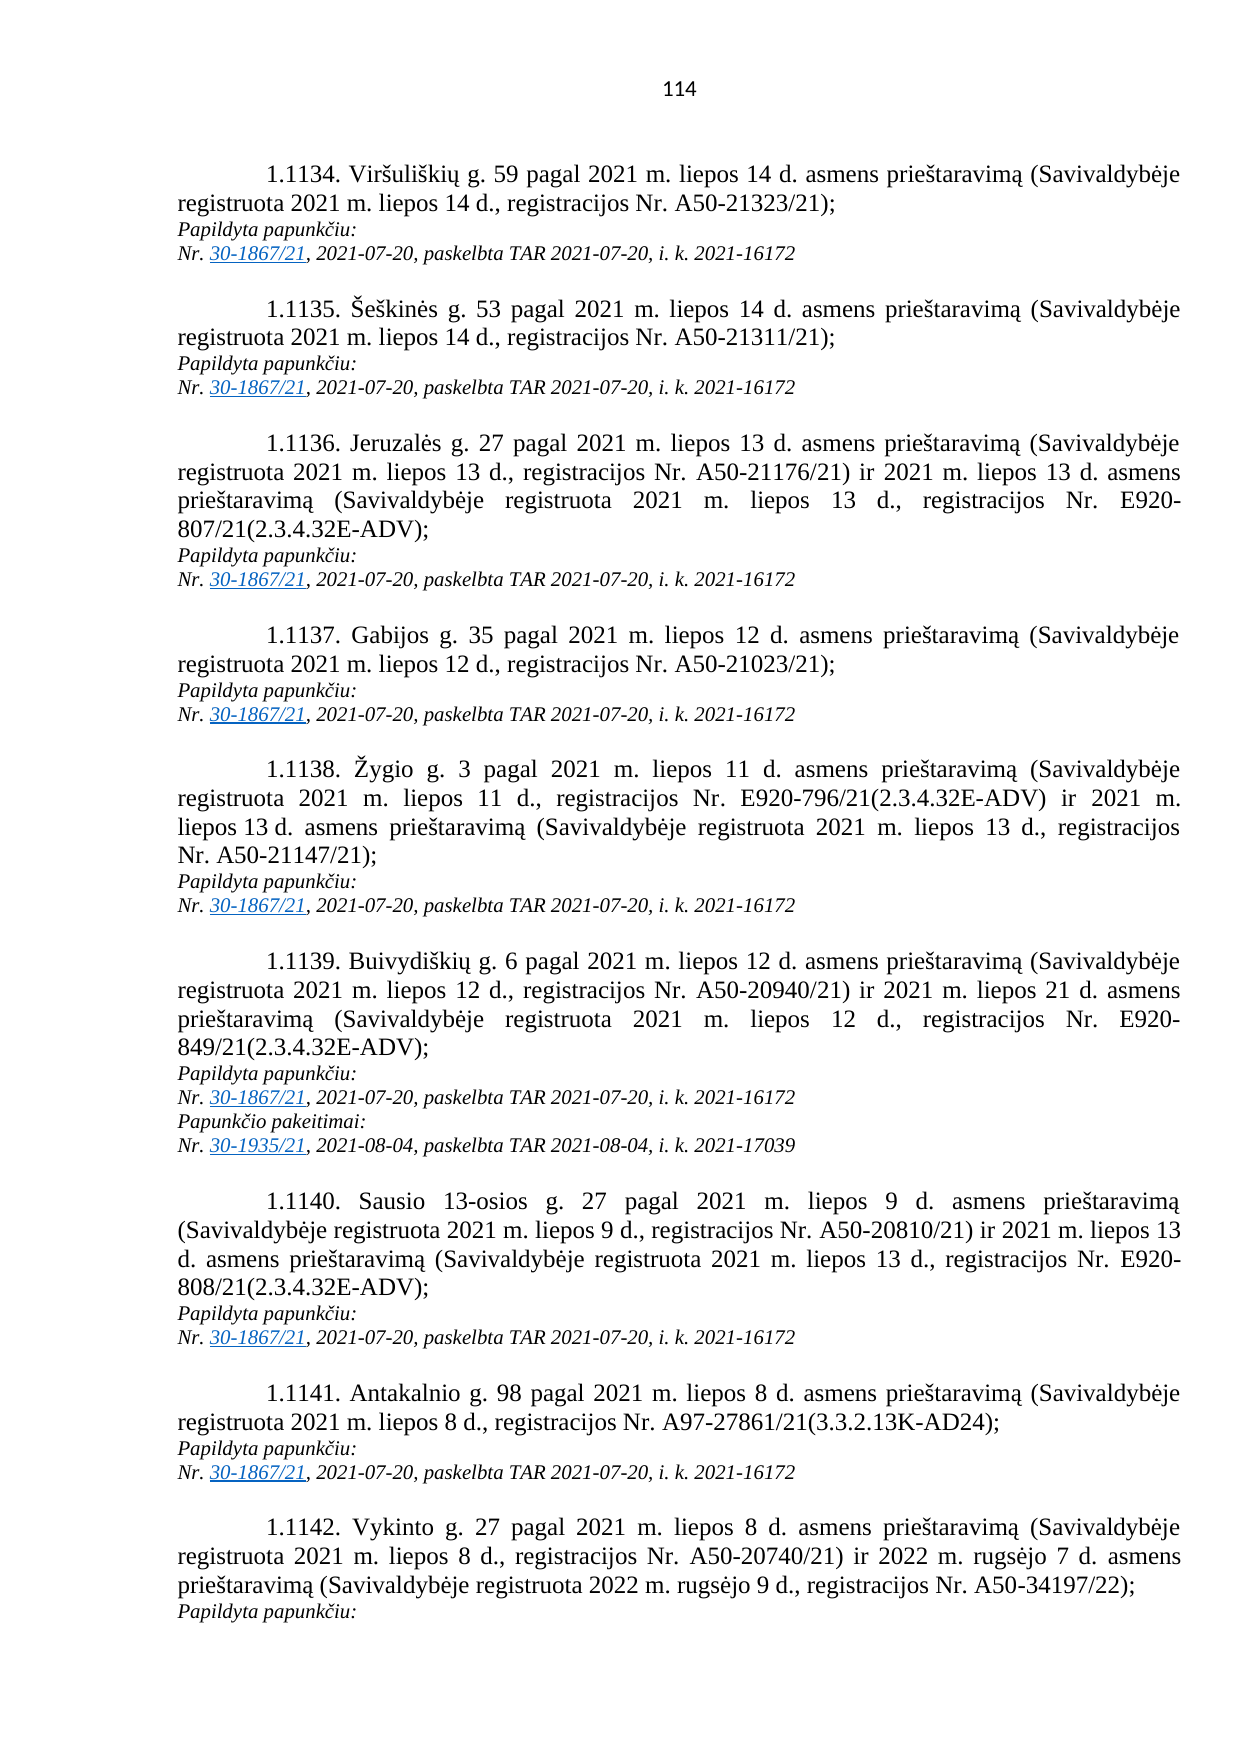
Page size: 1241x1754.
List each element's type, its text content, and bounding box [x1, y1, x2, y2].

text Papildyta papunkčiu: [177, 869, 1181, 893]
text Papildyta papunkčiu: [177, 1301, 1181, 1325]
text Papildyta papunkčiu: [177, 217, 1181, 241]
text Nr. 30-1867/21, 2021-07-20, paskelbta TAR 2021-07-20, i. k. 2021-16172 [177, 1460, 1181, 1484]
text Nr. 30-1867/21, 2021-07-20, paskelbta TAR 2021-07-20, i. k. 2021-16172 [177, 1325, 1181, 1349]
text Papildyta papunkčiu: [177, 543, 1181, 567]
text 1.1136. Jeruzalės g. 27 pagal 2021 m. liepos 13 d. asmens prieštaravimą (Savivaldybėje registruota 2021 m. liepos 13 d., registracijos Nr. A50-21176/21) ir 2021 m. liepos 13 d. asmens prieštaravimą (Savivaldybėje registruota 2021 m. liepos 13 d., registracijos Nr. E920-807/21(2.3.4.32E-ADV); [177, 428, 1181, 543]
text 1.1137. Gabijos g. 35 pagal 2021 m. liepos 12 d. asmens prieštaravimą (Savivaldybėje registruota 2021 m. liepos 12 d., registracijos Nr. A50-21023/21); [177, 620, 1181, 677]
text Papildyta papunkčiu: [177, 1436, 1181, 1460]
text 1.1140. Sausio 13-osios g. 27 pagal 2021 m. liepos 9 d. asmens prieštaravimą (Savivaldybėje registruota 2021 m. liepos 9 d., registracijos Nr. A50-20810/21) ir 2021 m. liepos 13 d. asmens prieštaravimą (Savivaldybėje registruota 2021 m. liepos 13 d., registracijos Nr. E920-808/21(2.3.4.32E-ADV); [177, 1186, 1181, 1301]
text Papunkčio pakeitimai: [177, 1109, 1181, 1133]
text 1.1142. Vykinto g. 27 pagal 2021 m. liepos 8 d. asmens prieštaravimą (Savivaldybėje registruota 2021 m. liepos 8 d., registracijos Nr. A50-20740/21) ir 2022 m. rugsėjo 7 d. asmens prieštaravimą (Savivaldybėje registruota 2022 m. rugsėjo 9 d., registracijos Nr. A50-34197/22); [177, 1512, 1181, 1599]
text Nr. 30-1867/21, 2021-07-20, paskelbta TAR 2021-07-20, i. k. 2021-16172 [177, 241, 1181, 265]
text Papildyta papunkčiu: [177, 1599, 1181, 1623]
text Nr. 30-1935/21, 2021-08-04, paskelbta TAR 2021-08-04, i. k. 2021-17039 [177, 1133, 1181, 1157]
text 1.1141. Antakalnio g. 98 pagal 2021 m. liepos 8 d. asmens prieštaravimą (Savivaldybėje registruota 2021 m. liepos 8 d., registracijos Nr. A97-27861/21(3.3.2.13K-AD24); [177, 1378, 1181, 1436]
text Nr. 30-1867/21, 2021-07-20, paskelbta TAR 2021-07-20, i. k. 2021-16172 [177, 893, 1181, 917]
text Papildyta papunkčiu: [177, 677, 1181, 702]
text 1.1138. Žygio g. 3 pagal 2021 m. liepos 11 d. asmens prieštaravimą (Savivaldybėje registruota 2021 m. liepos 11 d., registracijos Nr. E920-796/21(2.3.4.32E-ADV) ir 2021 m. liepos 13 d. asmens prieštaravimą (Savivaldybėje registruota 2021 m. liepos 13 d., registracijos Nr. A50-21147/21); [177, 754, 1181, 869]
text Papildyta papunkčiu: [177, 1061, 1181, 1085]
text 1.1135. Šeškinės g. 53 pagal 2021 m. liepos 14 d. asmens prieštaravimą (Savivaldybėje registruota 2021 m. liepos 14 d., registracijos Nr. A50-21311/21); [177, 294, 1181, 351]
text 1.1134. Viršuliškių g. 59 pagal 2021 m. liepos 14 d. asmens prieštaravimą (Savivaldybėje registruota 2021 m. liepos 14 d., registracijos Nr. A50-21323/21); [177, 159, 1181, 217]
text Nr. 30-1867/21, 2021-07-20, paskelbta TAR 2021-07-20, i. k. 2021-16172 [177, 702, 1181, 726]
text 1.1139. Buivydiškių g. 6 pagal 2021 m. liepos 12 d. asmens prieštaravimą (Savivaldybėje registruota 2021 m. liepos 12 d., registracijos Nr. A50-20940/21) ir 2021 m. liepos 21 d. asmens prieštaravimą (Savivaldybėje registruota 2021 m. liepos 12 d., registracijos Nr. E920-849/21(2.3.4.32E-ADV); [177, 946, 1181, 1061]
text Nr. 30-1867/21, 2021-07-20, paskelbta TAR 2021-07-20, i. k. 2021-16172 [177, 1085, 1181, 1109]
text Nr. 30-1867/21, 2021-07-20, paskelbta TAR 2021-07-20, i. k. 2021-16172 [177, 567, 1181, 591]
text Papildyta papunkčiu: [177, 351, 1181, 375]
text Nr. 30-1867/21, 2021-07-20, paskelbta TAR 2021-07-20, i. k. 2021-16172 [177, 375, 1181, 399]
